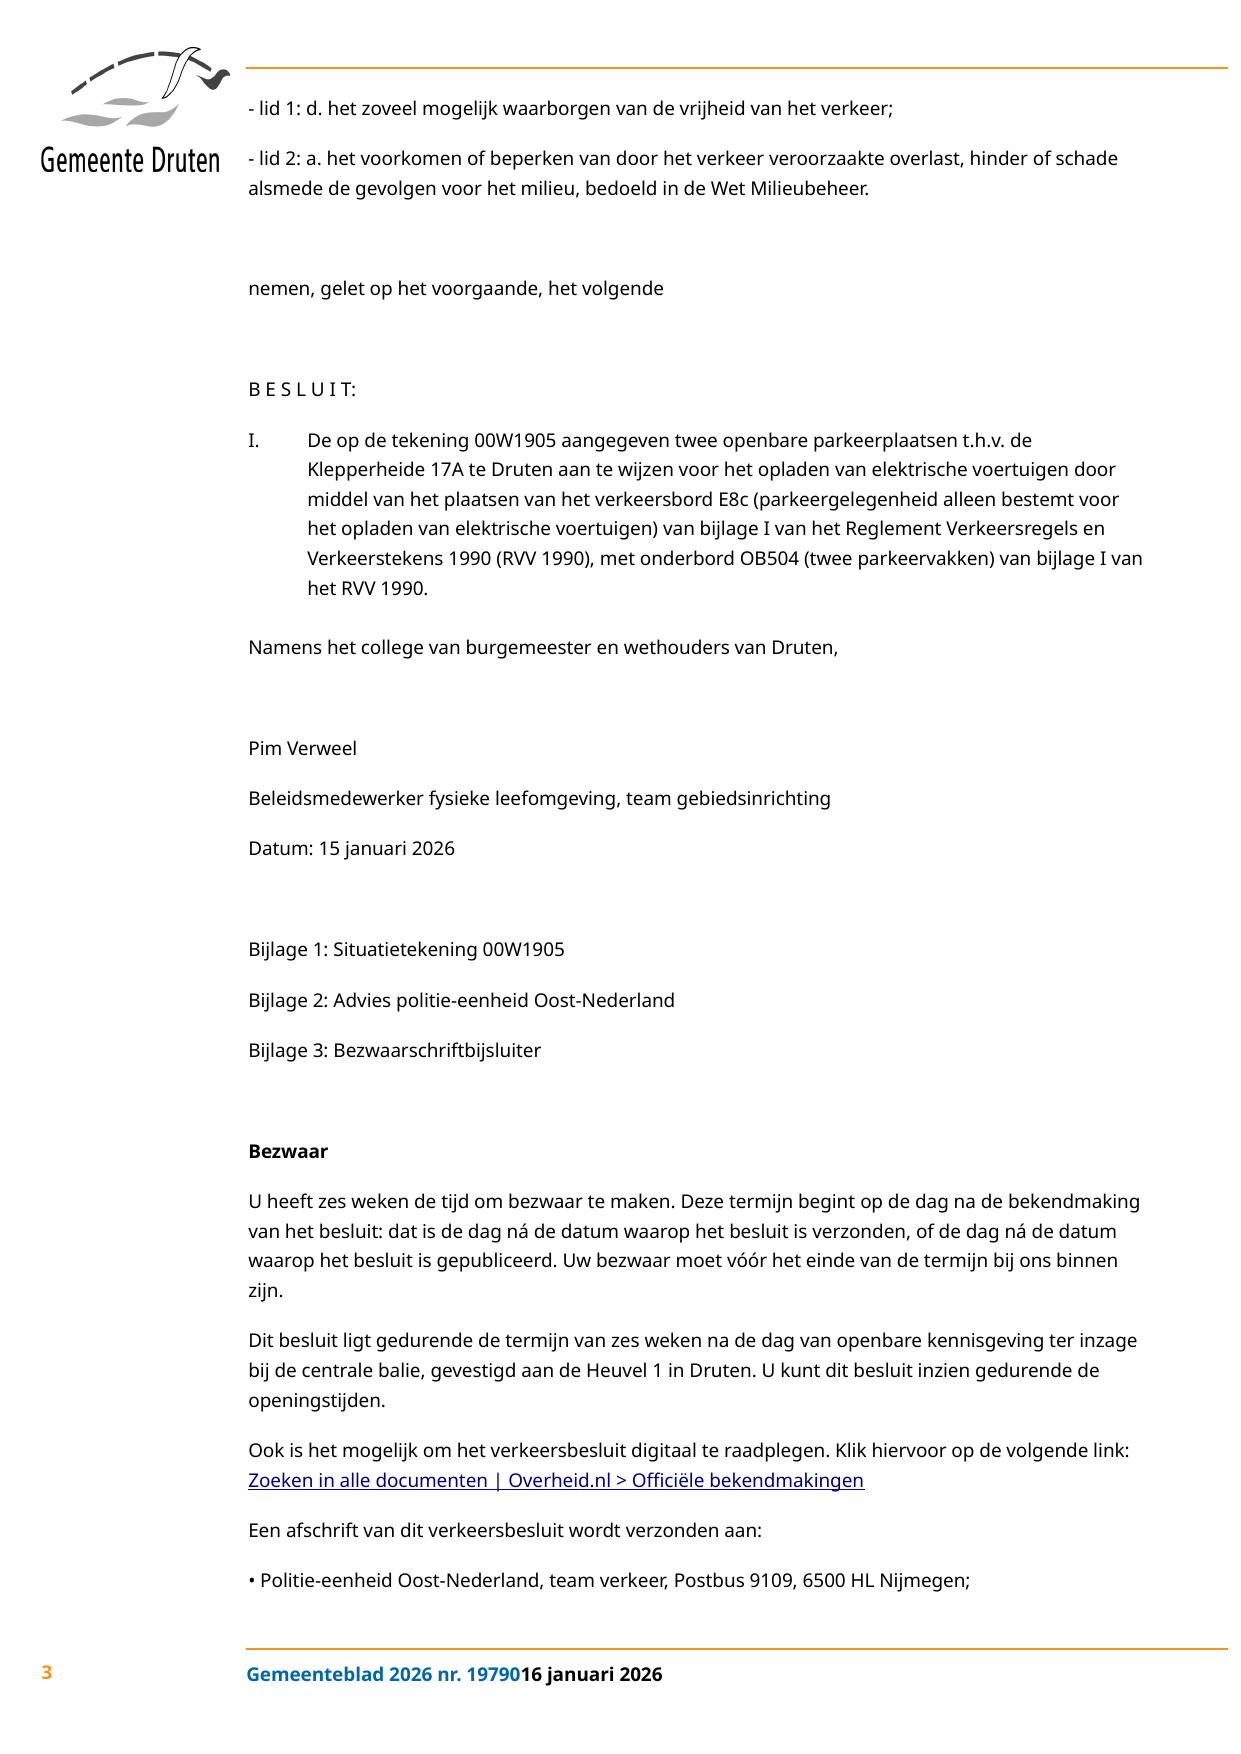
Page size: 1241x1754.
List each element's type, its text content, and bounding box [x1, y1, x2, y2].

text Bezwaar [248, 1138, 1152, 1164]
text Namens het college van burgemeester en wethouders van Druten, [248, 634, 1152, 660]
text Dit besluit ligt gedurende de termijn van zes weken na de dag van openbare kennisgeving ter inzage bij de centrale balie, gevestigd aan de Heuvel 1 in Druten. U kunt dit besluit inzien gedurende de openingstijden. [248, 1328, 1152, 1413]
text U heeft zes weken de tijd om bezwaar te maken. Deze termijn begint op de dag na de bekendmaking van het besluit: dat is de dag ná de datum waarop het besluit is verzonden, of de dag ná de datum waarop het besluit is gepubliceerd. Uw bezwaar moet vóór het einde van de termijn bij ons binnen zijn. [248, 1188, 1152, 1303]
text Een afschrift van dit verkeersbesluit wordt verzonden aan: [248, 1517, 1152, 1543]
text Bijlage 2: Advies politie-eenheid Oost-Nederland [248, 987, 1152, 1013]
text Bijlage 3: Bezwaarschriftbijsluiter [248, 1037, 1152, 1063]
text nemen, gelet op het voorgaande, het volgende [248, 276, 1152, 301]
text Ook is het mogelijk om het verkeersbesluit digitaal te raadplegen. Klik hiervoor op de volgende link: Zoeken in alle documenten | Overheid.nl > Officiële bekendmakingen [248, 1437, 1152, 1493]
list De op de tekening 00W1905 aangegeven twee openbare parkeerplaatsen t.h.v. de Klepperheide 17A te Druten aan te wijzen voor het opladen van elektrische voertuigen door middel van het plaatsen van het verkeersbord E8c (parkeergelegenheid alleen bestemt voor het opladen van elektrische voertuigen) van bijlage I van het Reglement Verkeersregels en Verkeerstekens 1990 (RVV 1990), met onderbord OB504 (twee parkeervakken) van bijlage I van het RVV 1990. [248, 427, 1152, 601]
text B E S L U I T: [248, 376, 1152, 402]
picture [41, 47, 231, 172]
text Pim Verweel [248, 735, 1152, 761]
text - lid 1: d. het zoveel mogelijk waarborgen van de vrijheid van het verkeer; [248, 95, 1152, 121]
text - lid 2: a. het voorkomen of beperken van door het verkeer veroorzaakte overlast, hinder of schade alsmede de gevolgen voor het milieu, bedoeld in de Wet Milieubeheer. [248, 145, 1152, 201]
text Beleidsmedewerker fysieke leefomgeving, team gebiedsinrichting [248, 785, 1152, 811]
text • Politie-eenheid Oost-Nederland, team verkeer, Postbus 9109, 6500 HL Nijmegen; [248, 1568, 1152, 1593]
text Bijlage 1: Situatietekening 00W1905 [248, 936, 1152, 962]
text Datum: 15 januari 2026 [248, 836, 1152, 861]
